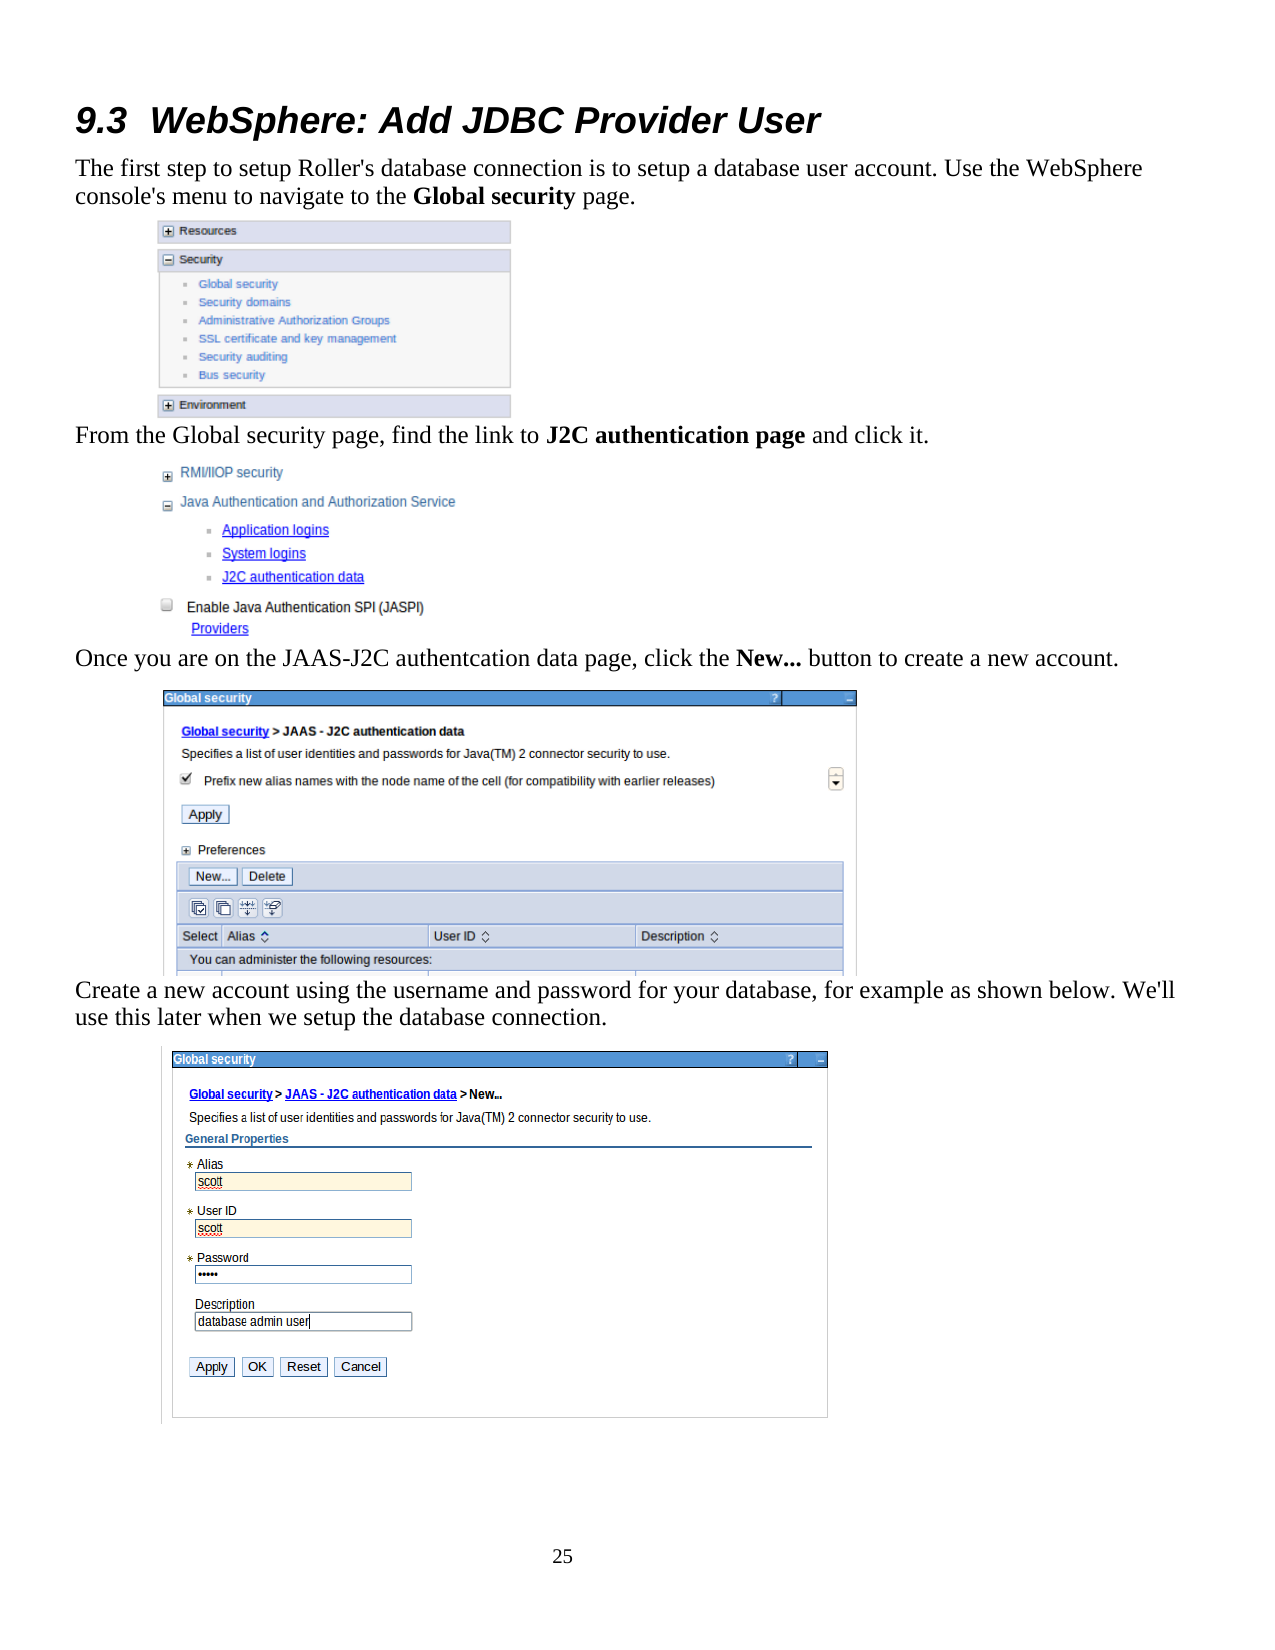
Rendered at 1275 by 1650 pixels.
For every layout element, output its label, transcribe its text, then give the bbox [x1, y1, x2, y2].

subtitle WebSphere: Add JDBC Provider User [75, 100, 1200, 142]
text The first step to setup Roller's database connection is to setup a database user account. Use the WebSphere console's menu to navigate to the Global security page. [75, 154, 1200, 210]
picture [161, 1046, 835, 1424]
text Once you are on the JAAS-J2C authentcation data page, click the New... button to create a new account. [75, 644, 1200, 671]
text From the Global security page, find the link to J2C authentication page and click it. [75, 422, 1200, 449]
picture [157, 686, 861, 976]
picture [155, 218, 515, 422]
picture [155, 461, 480, 644]
text Create a new account using the username and password for your database, for example as shown below. We'll use this later when we setup the database connection. [75, 976, 1200, 1031]
